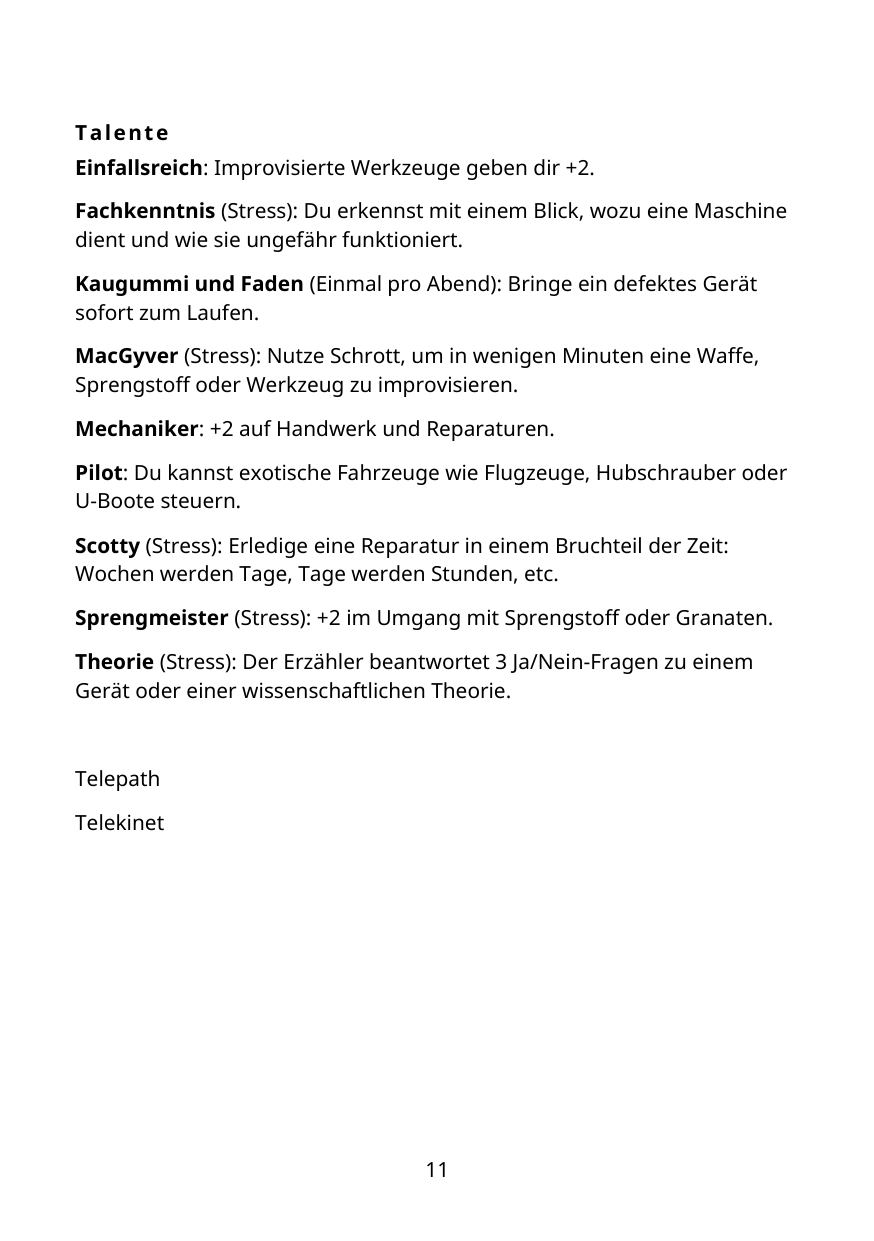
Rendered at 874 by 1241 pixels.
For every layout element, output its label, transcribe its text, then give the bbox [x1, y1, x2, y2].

text Einfallsreich: Improvisierte Werkzeuge geben dir +2. [75, 153, 799, 181]
text Pilot: Du kannst exotische Fahrzeuge wie Flugzeuge, Hubschrauber oder U-Boote steuern. [75, 458, 799, 515]
text Mechaniker: +2 auf Handwerk und Reparaturen. [75, 414, 799, 443]
text Telekinet [75, 808, 799, 836]
subtitle Talente [75, 118, 799, 146]
text MacGyver (Stress): Nutze Schrott, um in wenigen Minuten eine Waffe, Sprengstoff oder Werkzeug zu improvisieren. [75, 342, 799, 398]
text Telepath [75, 764, 799, 792]
text Sprengmeister (Stress): +2 im Umgang mit Sprengstoff oder Granaten. [75, 603, 799, 632]
text Scotty (Stress): Erledige eine Reparatur in einem Bruchteil der Zeit: Wochen werden Tage, Tage werden Stunden, etc. [75, 531, 799, 588]
text Theorie (Stress): Der Erzähler beantwortet 3 Ja/Nein-Fragen zu einem Gerät oder einer wissenschaftlichen Theorie. [75, 647, 799, 704]
text Fachkenntnis (Stress): Du erkennst mit einem Blick, wozu eine Maschine dient und wie sie ungefähr funktioniert. [75, 197, 799, 253]
text Kaugummi und Faden (Einmal pro Abend): Bringe ein defektes Gerät sofort zum Laufen. [75, 269, 799, 326]
